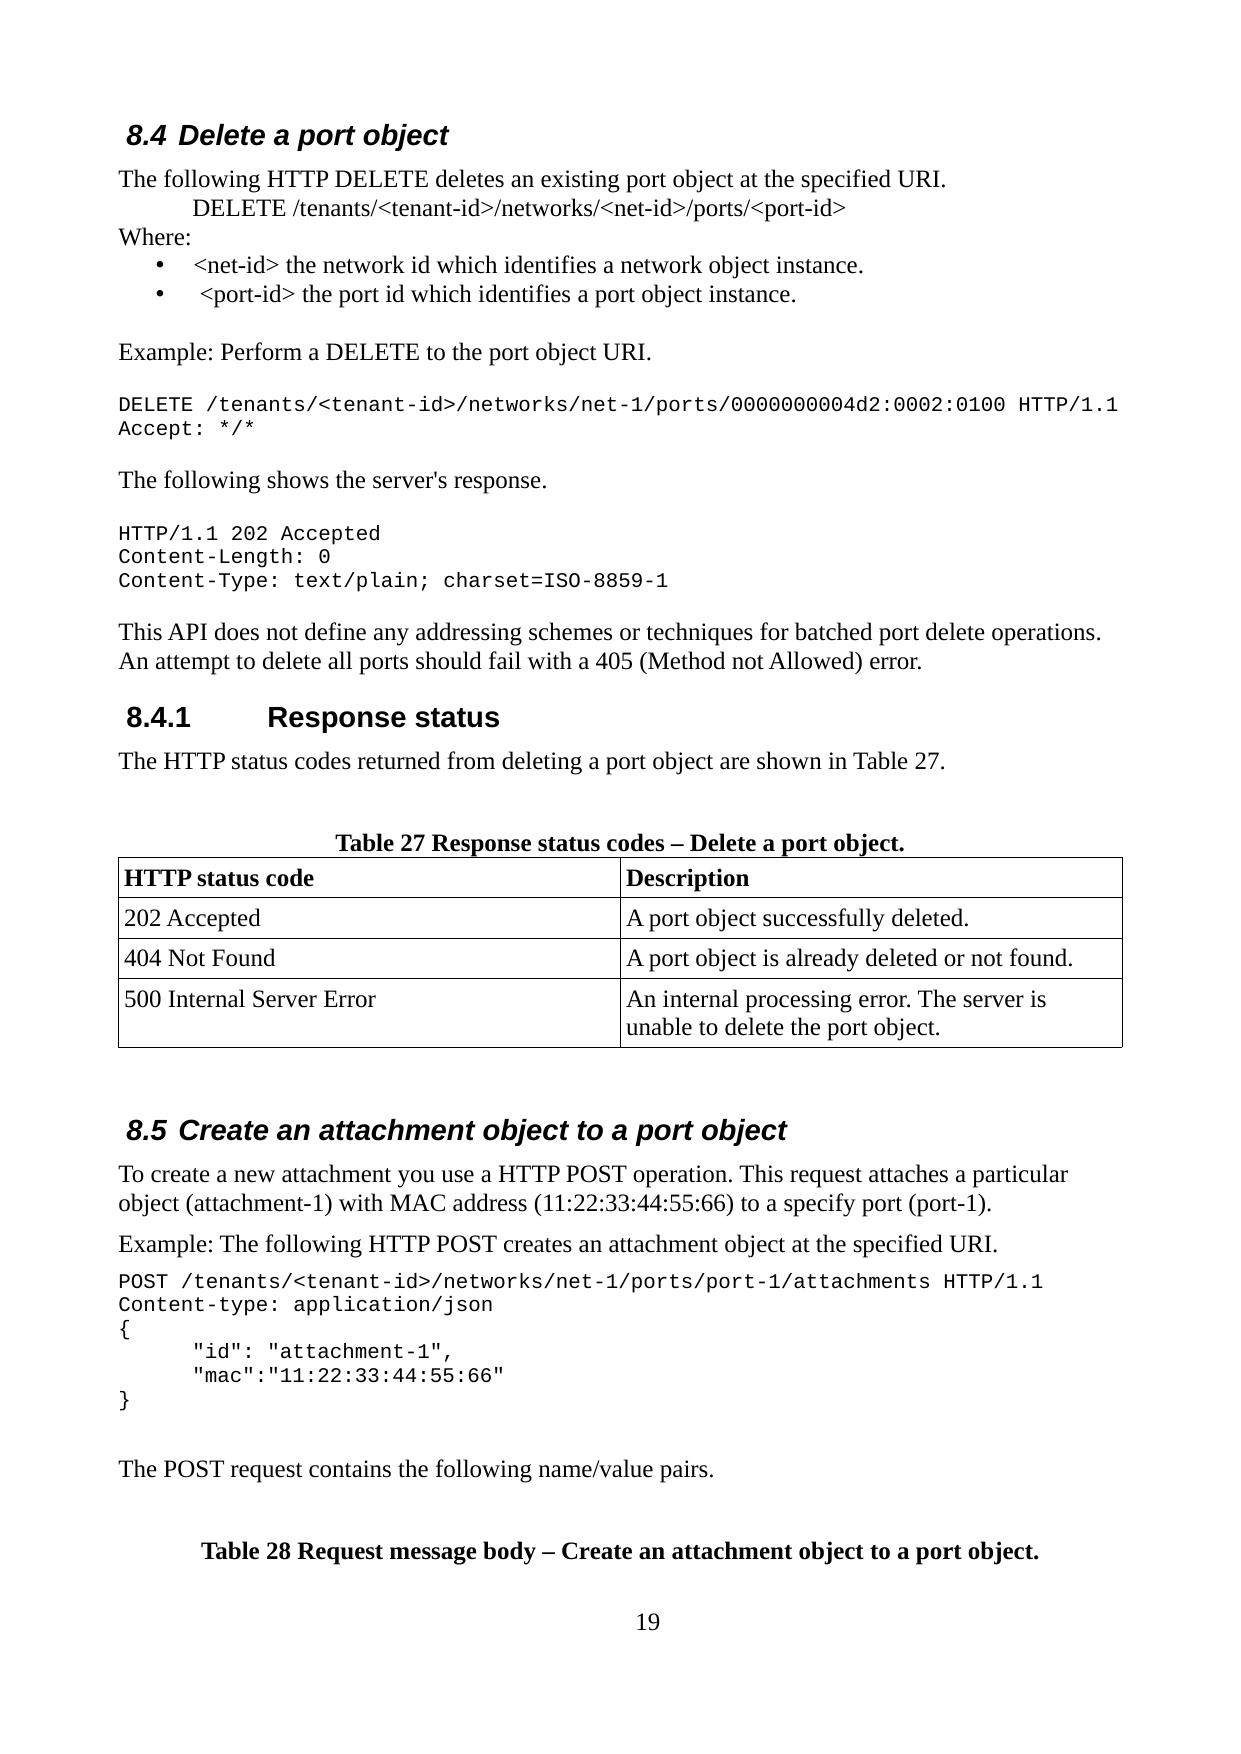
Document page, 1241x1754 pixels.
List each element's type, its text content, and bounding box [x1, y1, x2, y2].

table_cell 404 Not Found [119, 939, 620, 978]
list <net-id> the network id which identifies a network object instance. [156, 250, 1122, 279]
text POST /tenants/<tenant-id>/networks/net-1/ports/port-1/attachments HTTP/1.1 [118, 1271, 1122, 1294]
subtitle Delete a port object [118, 118, 1122, 152]
table_header HTTP status code [119, 858, 620, 897]
text Example: Perform a DELETE to the port object URI. [118, 337, 1122, 365]
subtitle Response status [118, 700, 1122, 733]
text HTTP/1.1 202 Accepted [118, 523, 1122, 546]
text Accept: */* [118, 418, 1122, 441]
text "mac":"11:22:33:44:55:66" [192, 1365, 1122, 1389]
text { [118, 1318, 1122, 1342]
text DELETE /tenants/<tenant-id>/networks/<net-id>/ports/<port-id> [192, 193, 1122, 222]
text Content-Type: text/plain; charset=ISO-8859-1 [118, 570, 1122, 593]
text Content-Length: 0 [118, 546, 1122, 570]
text To create a new attachment you use a HTTP POST operation. This request attaches a particular object (attachment-1) with MAC address (11:22:33:44:55:66) to a specify port (port-1). [118, 1159, 1122, 1217]
table_cell 202 Accepted [119, 898, 620, 938]
text The following shows the server's response. [118, 465, 1122, 494]
subtitle Table 27 Response status codes – Delete a port object. [118, 828, 1122, 857]
text Where: [118, 222, 1122, 250]
text The POST request contains the following name/value pairs. [118, 1454, 1122, 1482]
table_cell A port object is already deleted or not found. [621, 939, 1122, 978]
list <port-id> the port id which identifies a port object instance. [156, 279, 1122, 308]
table_cell An internal processing error. The server is unable to delete the port object. [621, 979, 1122, 1047]
subtitle Table 28 Request message body – Create an attachment object to a port object. [118, 1536, 1122, 1565]
text } [118, 1389, 1122, 1412]
table_header Description [621, 858, 1122, 897]
text Example: The following HTTP POST creates an attachment object at the specified URI. [118, 1229, 1122, 1258]
text "id": "attachment-1", [192, 1342, 1122, 1365]
text The following HTTP DELETE deletes an existing port object at the specified URI. [118, 164, 1122, 193]
text DELETE /tenants/<tenant-id>/networks/net-1/ports/0000000004d2:0002:0100 HTTP/1.1 [118, 394, 1122, 418]
table_cell A port object successfully deleted. [621, 898, 1122, 938]
subtitle Create an attachment object to a port object [118, 1113, 1122, 1147]
text The HTTP status codes returned from deleting a port object are shown in Table 27. [118, 746, 1122, 774]
table_cell 500 Internal Server Error [119, 979, 620, 1047]
text This API does not define any addressing schemes or techniques for batched port delete operations. An attempt to delete all ports should fail with a 405 (Method not Allowed) error. [118, 617, 1122, 675]
text Content-type: application/json [118, 1294, 1122, 1318]
